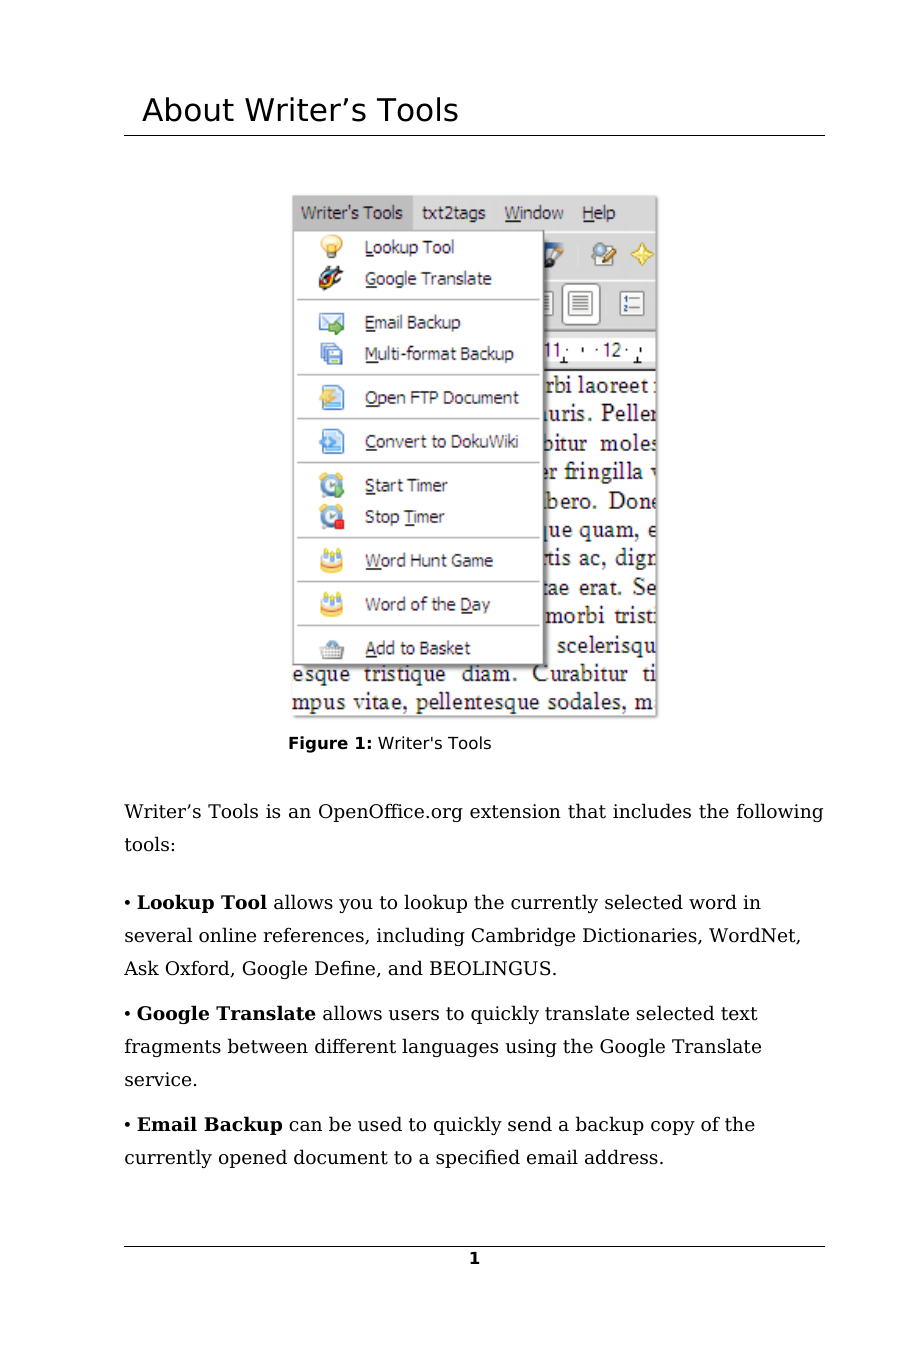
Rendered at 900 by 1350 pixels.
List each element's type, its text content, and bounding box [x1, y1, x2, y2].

list Google Translate allows users to quickly translate selected text fragments between different languages using the Google Translate service. [124, 1003, 825, 1091]
picture [288, 192, 662, 722]
subtitle About Writer’s Tools [124, 75, 825, 135]
list Email Backup can be used to quickly send a backup copy of the currently opened document to a specified email address. [124, 1114, 825, 1169]
text Figure 1: Writer's Tools [288, 722, 661, 753]
list Lookup Tool allows you to lookup the currently selected word in several online references, including Cambridge Dictionaries, WordNet, Ask Oxford, Google Define, and BEOLINGUS. [124, 892, 825, 980]
text Writer’s Tools is an OpenOffice.org extension that includes the following tools: [124, 802, 825, 856]
